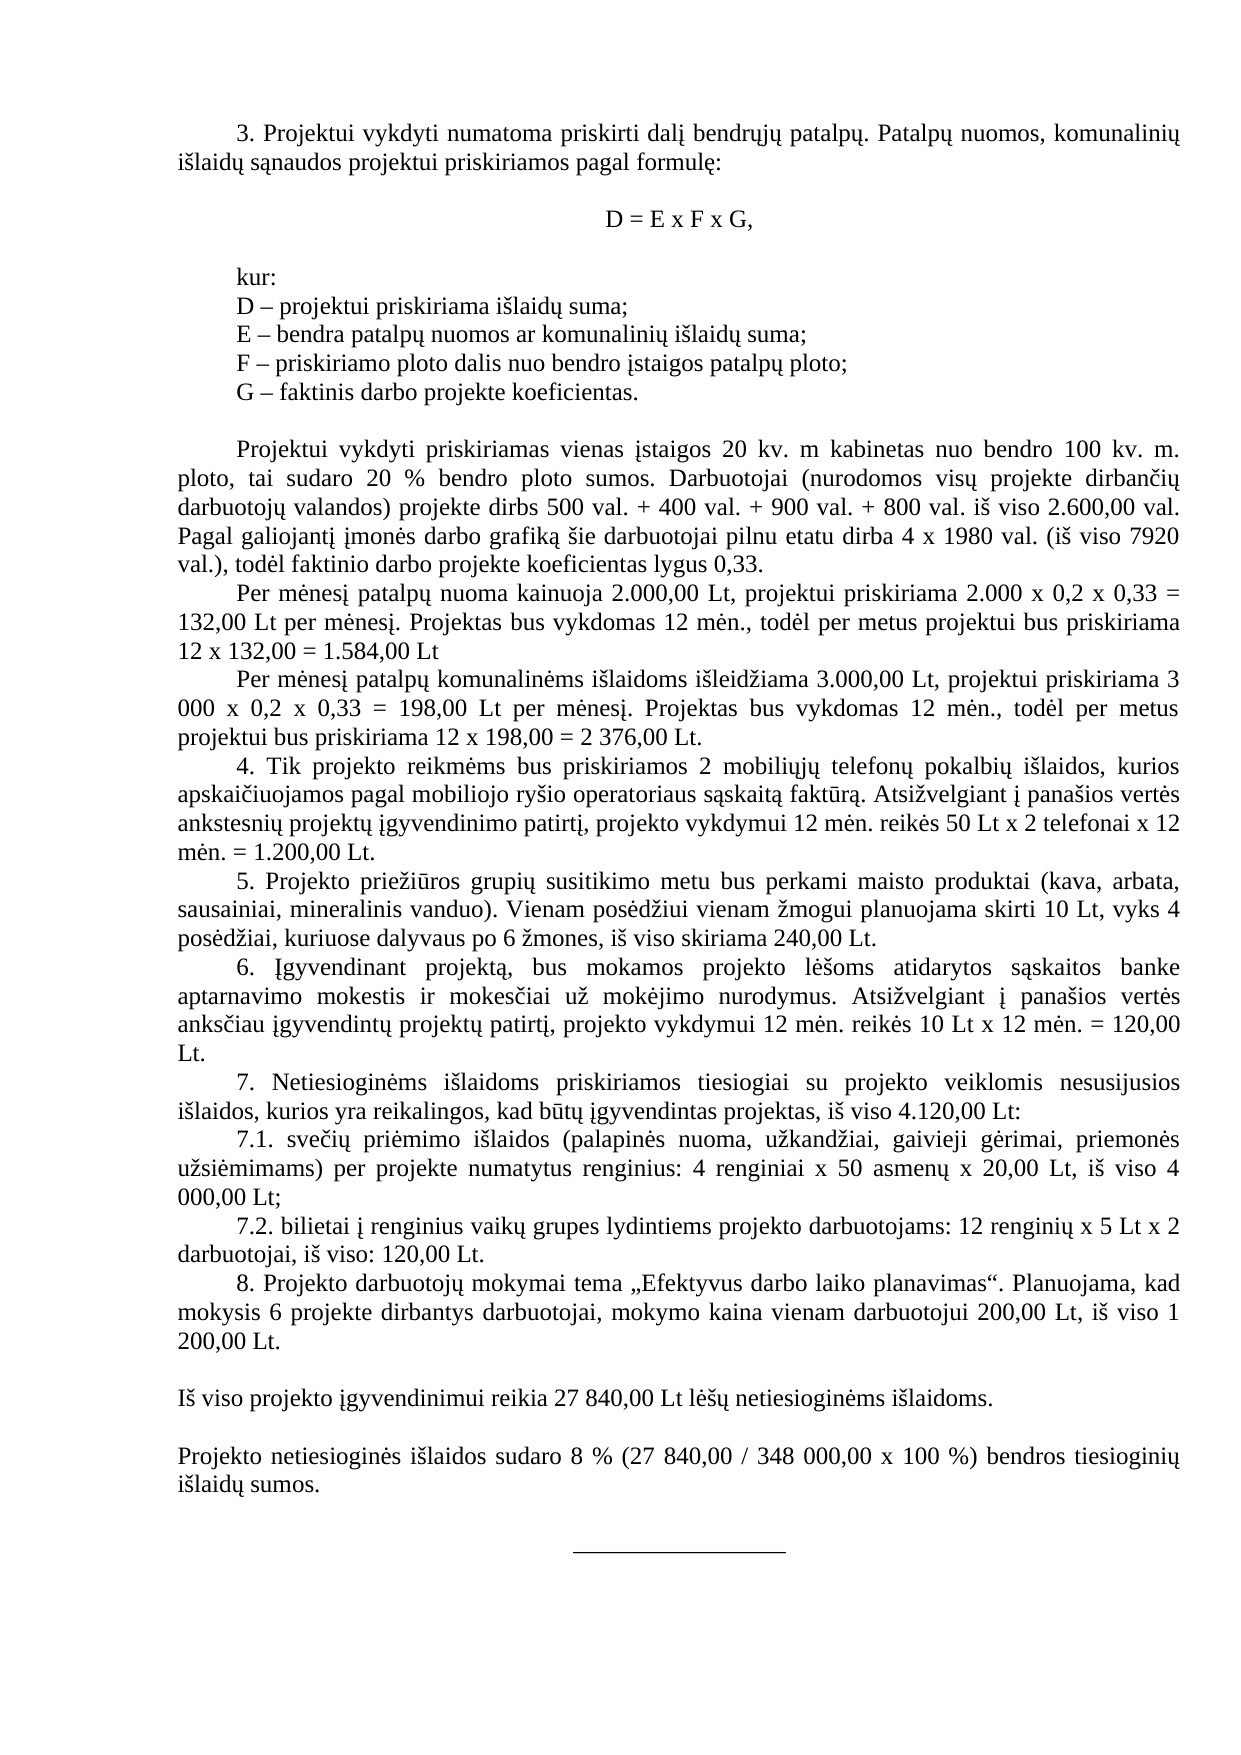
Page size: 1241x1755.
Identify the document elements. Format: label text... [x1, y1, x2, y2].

text Projekto netiesioginės išlaidos sudaro 8 % (27 840,00 / 348 000,00 x 100 %) bendros tiesioginių išlaidų sumos. [177, 1441, 1181, 1498]
text 3. Projektui vykdyti numatoma priskirti dalį bendrųjų patalpų. Patalpų nuomos, komunalinių išlaidų sąnaudos projektui priskiriamos pagal formulę: [177, 118, 1181, 176]
text 7. Netiesioginėms išlaidoms priskiriamos tiesiogiai su projekto veiklomis nesusijusios išlaidos, kurios yra reikalingos, kad būtų įgyvendintas projektas, iš viso 4.120,00 Lt: [177, 1067, 1181, 1124]
text Per mėnesį patalpų nuoma kainuoja 2.000,00 Lt, projektui priskiriama 2.000 x 0,2 x 0,33 = 132,00 Lt per mėnesį. Projektas bus vykdomas 12 mėn., todėl per metus projektui bus priskiriama 12 x 132,00 = 1.584,00 Lt [177, 578, 1181, 664]
text 6. Įgyvendinant projektą, bus mokamos projekto lėšoms atidarytos sąskaitos banke aptarnavimo mokestis ir mokesčiai už mokėjimo nurodymus. Atsižvelgiant į panašios vertės anksčiau įgyvendintų projektų patirtį, projekto vykdymui 12 mėn. reikės 10 Lt x 12 mėn. = 120,00 Lt. [177, 952, 1181, 1067]
text D – projektui priskiriama išlaidų suma; [177, 291, 1181, 319]
text 8. Projekto darbuotojų mokymai tema „Efektyvus darbo laiko planavimas“. Planuojama, kad mokysis 6 projekte dirbantys darbuotojai, mokymo kaina vienam darbuotojui 200,00 Lt, iš viso 1 200,00 Lt. [177, 1268, 1181, 1354]
text Per mėnesį patalpų komunalinėms išlaidoms išleidžiama 3.000,00 Lt, projektui priskiriama 3 000 x 0,2 x 0,33 = 198,00 Lt per mėnesį. Projektas bus vykdomas 12 mėn., todėl per metus projektui bus priskiriama 12 x 198,00 = 2 376,00 Lt. [177, 664, 1181, 751]
text 5. Projekto priežiūros grupių susitikimo metu bus perkami maisto produktai (kava, arbata, sausainiai, mineralinis vanduo). Vienam posėdžiui vienam žmogui planuojama skirti 10 Lt, vyks 4 posėdžiai, kuriuose dalyvaus po 6 žmones, iš viso skiriama 240,00 Lt. [177, 866, 1181, 952]
text E – bendra patalpų nuomos ar komunalinių išlaidų suma; [177, 319, 1181, 348]
text kur: [177, 262, 1181, 291]
text 7.2. bilietai į renginius vaikų grupes lydintiems projekto darbuotojams: 12 renginių x 5 Lt x 2 darbuotojai, iš viso: 120,00 Lt. [177, 1211, 1181, 1268]
text 7.1. svečių priėmimo išlaidos (palapinės nuoma, užkandžiai, gaivieji gėrimai, priemonės užsiėmimams) per projekte numatytus renginius: 4 renginiai x 50 asmenų x 20,00 Lt, iš viso 4 000,00 Lt; [177, 1124, 1181, 1211]
text F – priskiriamo ploto dalis nuo bendro įstaigos patalpų ploto; [177, 348, 1181, 377]
text G – faktinis darbo projekte koeficientas. [177, 377, 1181, 406]
text D = E x F x G, [177, 204, 1181, 233]
text _________________ [177, 1527, 1181, 1556]
text 4. Tik projekto reikmėms bus priskiriamos 2 mobiliųjų telefonų pokalbių išlaidos, kurios apskaičiuojamos pagal mobiliojo ryšio operatoriaus sąskaitą faktūrą. Atsižvelgiant į panašios vertės ankstesnių projektų įgyvendinimo patirtį, projekto vykdymui 12 mėn. reikės 50 Lt x 2 telefonai x 12 mėn. = 1.200,00 Lt. [177, 751, 1181, 866]
text Iš viso projekto įgyvendinimui reikia 27 840,00 Lt lėšų netiesioginėms išlaidoms. [177, 1383, 1181, 1412]
text Projektui vykdyti priskiriamas vienas įstaigos 20 kv. m kabinetas nuo bendro 100 kv. m. ploto, tai sudaro 20 % bendro ploto sumos. Darbuotojai (nurodomos visų projekte dirbančių darbuotojų valandos) projekte dirbs 500 val. + 400 val. + 900 val. + 800 val. iš viso 2.600,00 val. Pagal galiojantį įmonės darbo grafiką šie darbuotojai pilnu etatu dirba 4 x 1980 val. (iš viso 7920 val.), todėl faktinio darbo projekte koeficientas lygus 0,33. [177, 434, 1181, 578]
